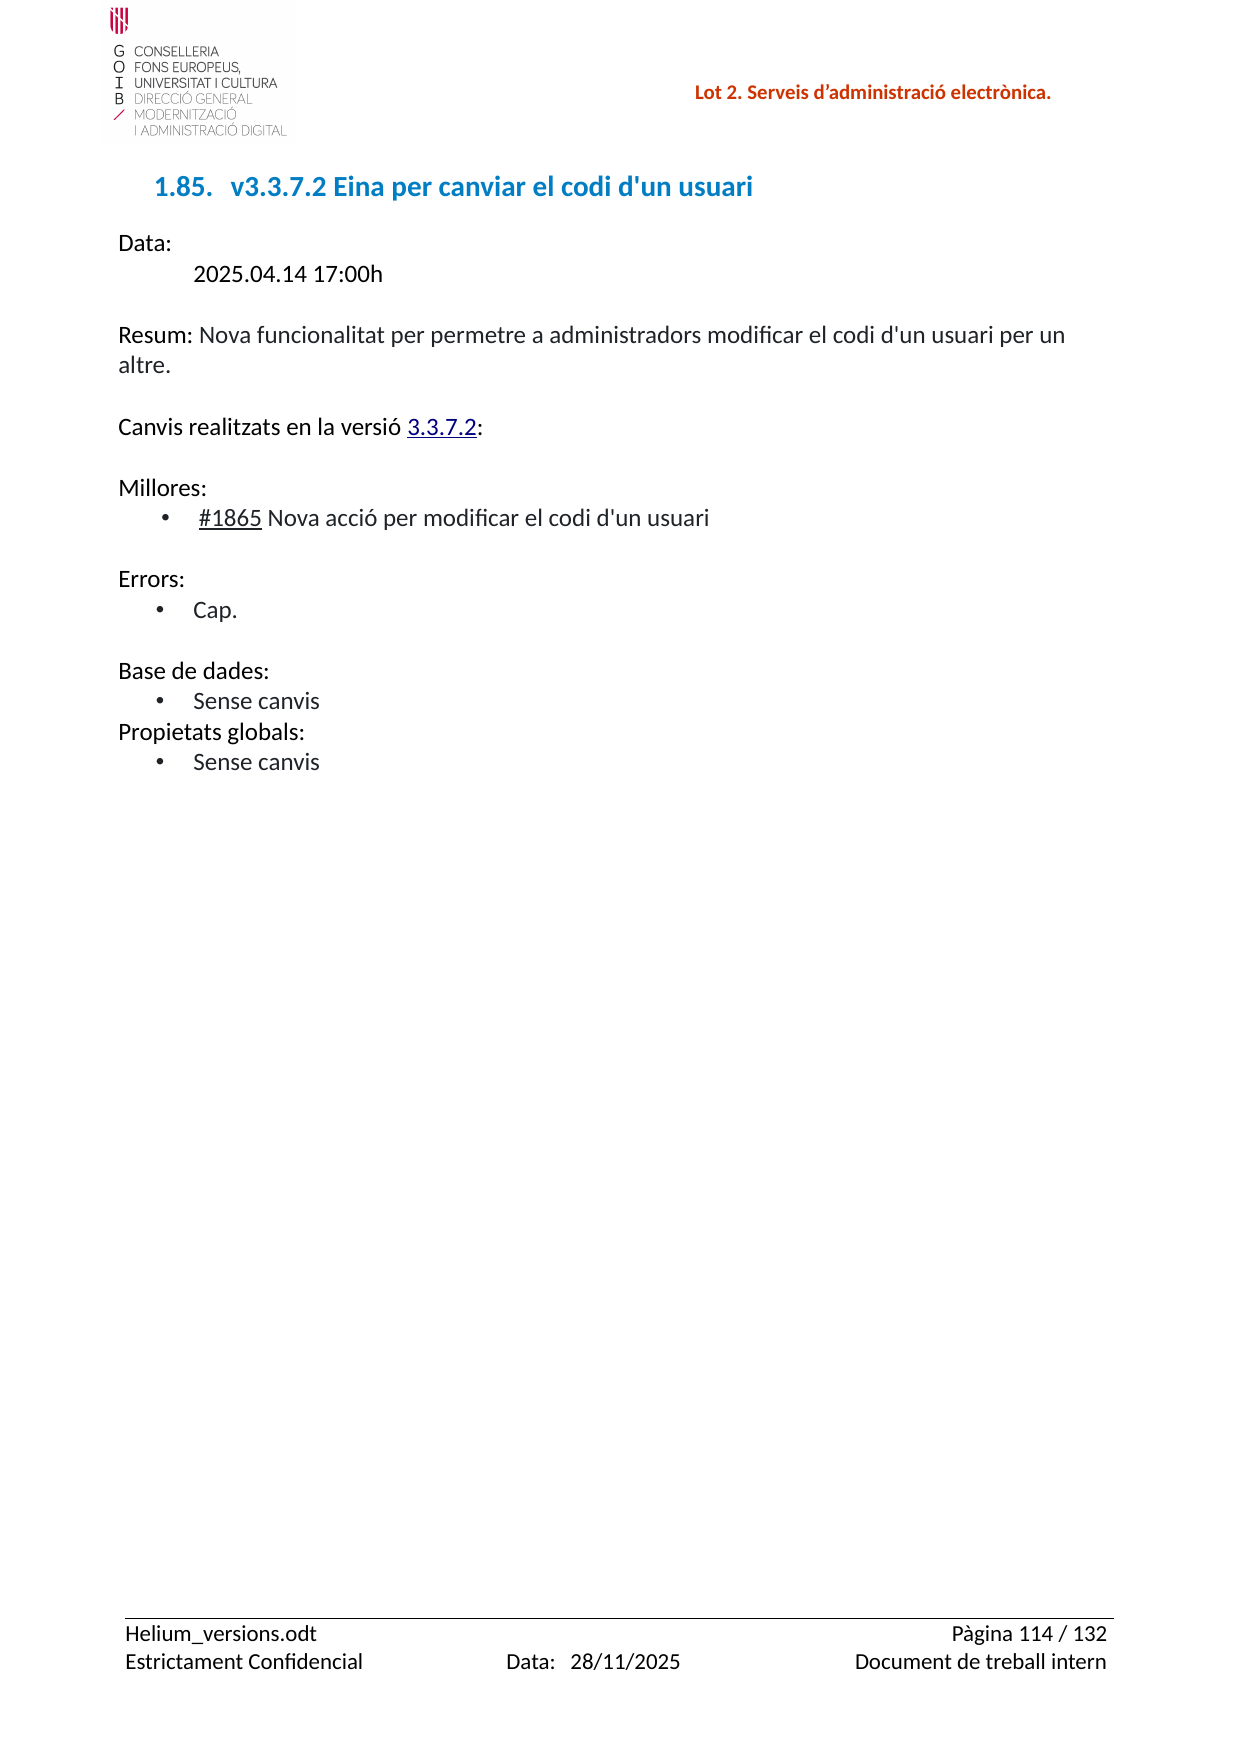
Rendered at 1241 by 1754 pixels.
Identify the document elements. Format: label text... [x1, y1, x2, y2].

text Canvis realitzats en la versió 3.3.7.2: [118, 411, 1122, 441]
text 2025.04.14 17:00h [118, 258, 1122, 289]
text Base de dades: [118, 655, 1122, 685]
list Cap. [156, 594, 1122, 624]
text Data: [118, 228, 1122, 258]
text Millores: [118, 472, 1122, 502]
subtitle v3.3.7.2 Eina per canviar el codi d'un usuari [153, 168, 1122, 204]
text Propietats globals: [118, 716, 1122, 746]
list Sense canvis [156, 746, 1122, 777]
text Resum: Nova funcionalitat per permetre a administradors modificar el codi d'un usuari per un altre. [118, 319, 1122, 380]
list #1865 Nova acció per modificar el codi d'un usuari [161, 502, 1122, 533]
list Sense canvis [156, 685, 1122, 716]
picture [100, 0, 297, 144]
text Errors: [118, 563, 1122, 594]
